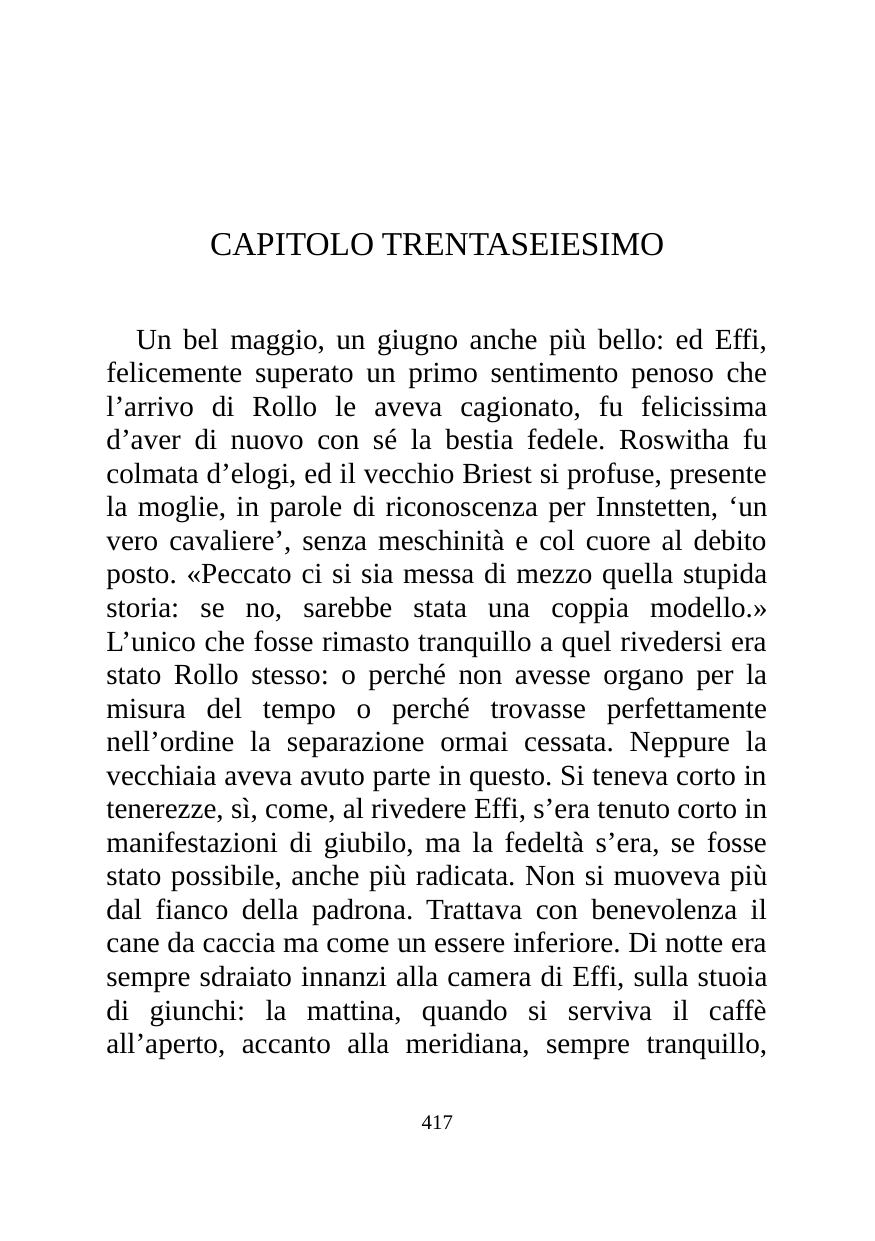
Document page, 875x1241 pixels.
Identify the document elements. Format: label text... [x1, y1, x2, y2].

text Un bel maggio, un giugno anche più bello: ed Effi, felicemente superato un primo sentimento penoso che l’arrivo di Rollo le aveva cagionato, fu felicissima d’aver di nuovo con sé la bestia fedele. Roswitha fu colmata d’elogi, ed il vecchio Briest si profuse, presente la moglie, in parole di riconoscenza per Innstetten, ‘un vero cavaliere’, senza meschinità e col cuore al debito posto. «Peccato ci si sia messa di mezzo quella stupida storia: se no, sarebbe stata una coppia modello.» L’unico che fosse rimasto tranquillo a quel rivedersi era stato Rollo stesso: o perché non avesse organo per la misura del tempo o perché trovasse perfettamente nell’ordine la separazione ormai cessata. Neppure la vecchiaia aveva avuto parte in questo. Si teneva corto in tenerezze, sì, come, al rivedere Effi, s’era tenuto corto in manifestazioni di giubilo, ma la fedeltà s’era, se fosse stato possibile, anche più radicata. Non si muoveva più dal fianco della padrona. Trattava con benevolenza il cane da caccia ma come un essere inferiore. Di notte era sempre sdraiato innanzi alla camera di Effi, sulla stuoia di giunchi: la mattina, quando si serviva il caffè all’aperto, accanto alla meridiana, sempre tranquillo, [106, 322, 768, 1060]
subtitle CAPITOLO TRENTASEIESIMO [106, 224, 768, 263]
